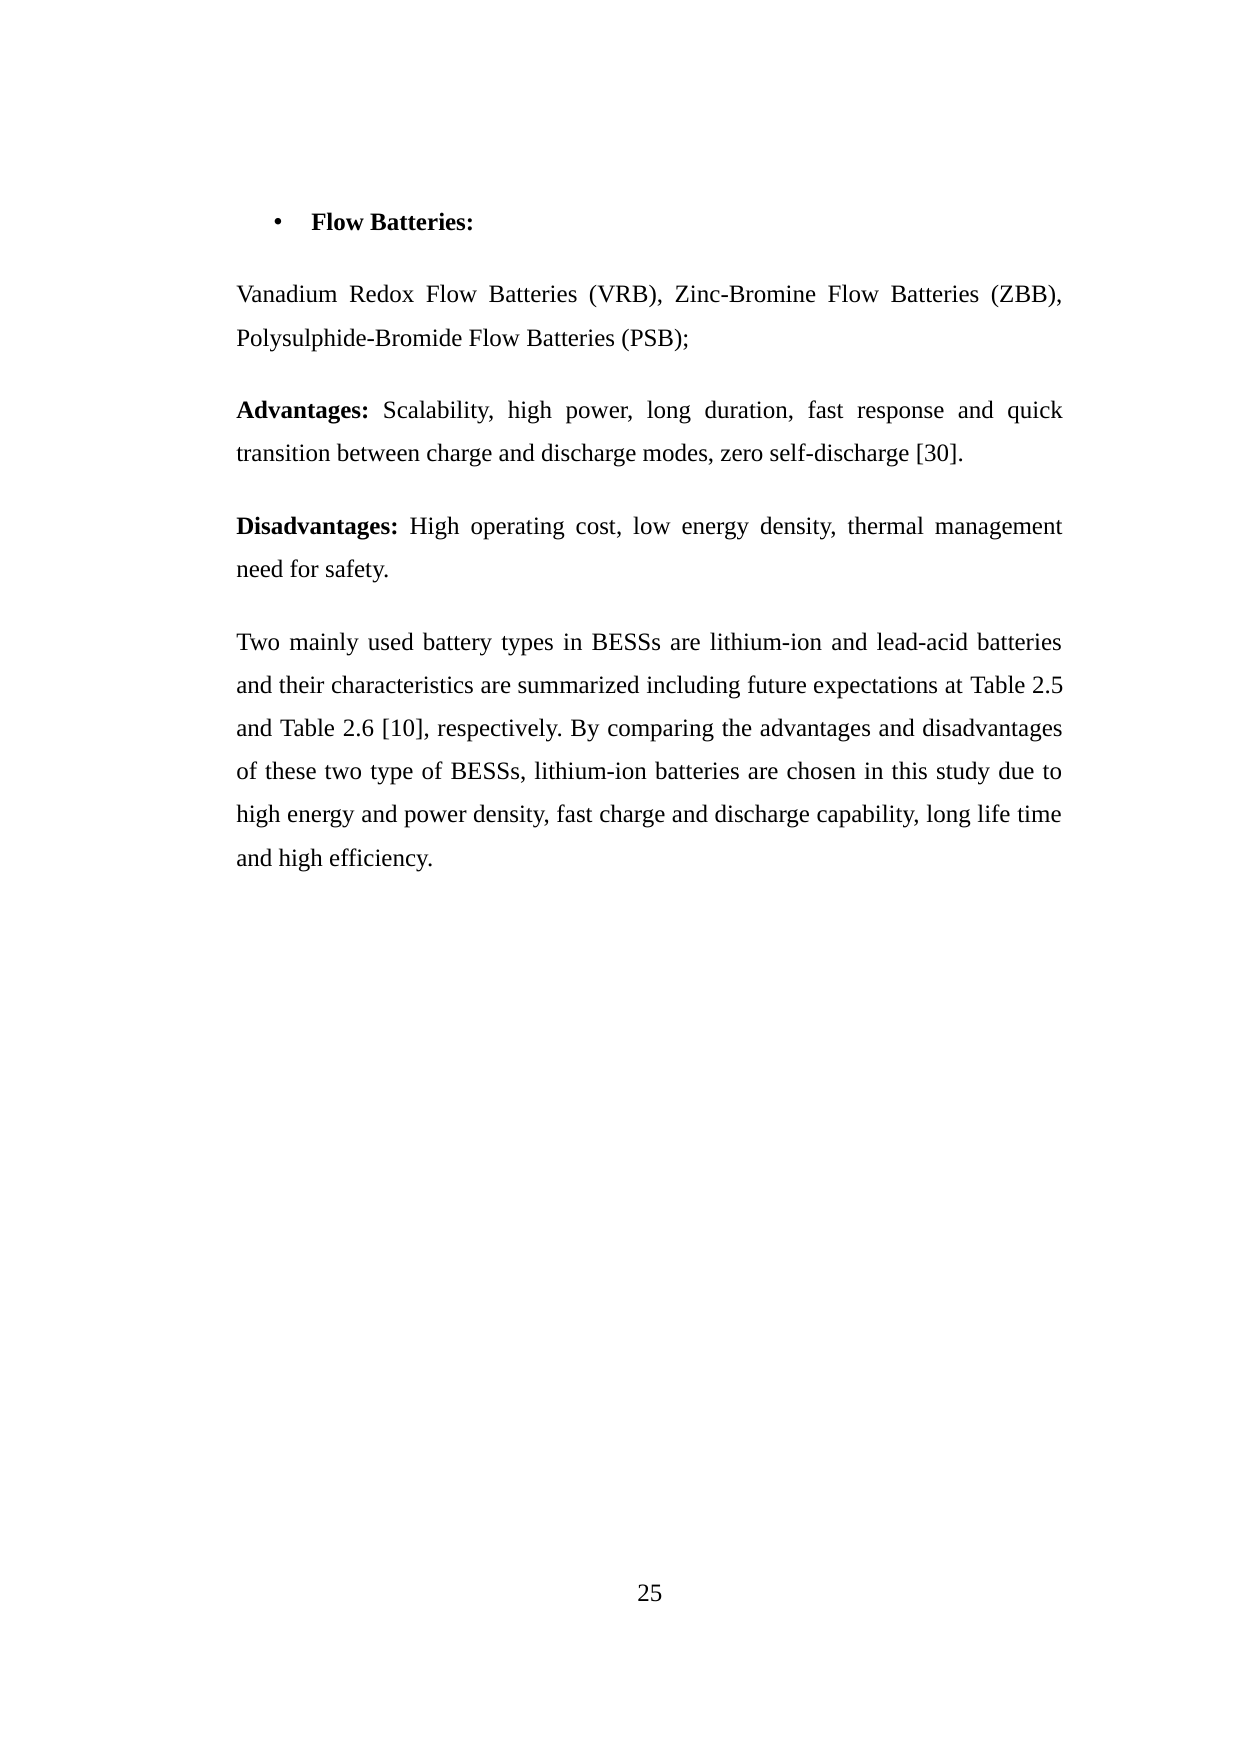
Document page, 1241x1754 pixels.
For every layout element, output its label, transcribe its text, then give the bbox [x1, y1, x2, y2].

text Vanadium Redox Flow Batteries (VRB), Zinc-Bromine Flow Batteries (ZBB), Polysulphide-Bromide Flow Batteries (PSB); [236, 279, 1063, 351]
text Disadvantages: High operating cost, low energy density, thermal management need for safety. [236, 511, 1063, 583]
list Flow Batteries: [273, 207, 1063, 236]
text Two mainly used battery types in BESSs are lithium-ion and lead-acid batteries and their characteristics are summarized including future expectations at Table 2.5 and Table 2.6 [10]⁠, respectively. By comparing the advantages and disadvantages of these two type of BESSs, lithium-ion batteries are chosen in this study due to high energy and power density, fast charge and discharge capability, long life time and high efficiency. [236, 627, 1063, 871]
text Advantages: Scalability, high power, long duration, fast response and quick transition between charge and discharge modes, zero self-discharge [30]⁠. [236, 395, 1063, 467]
